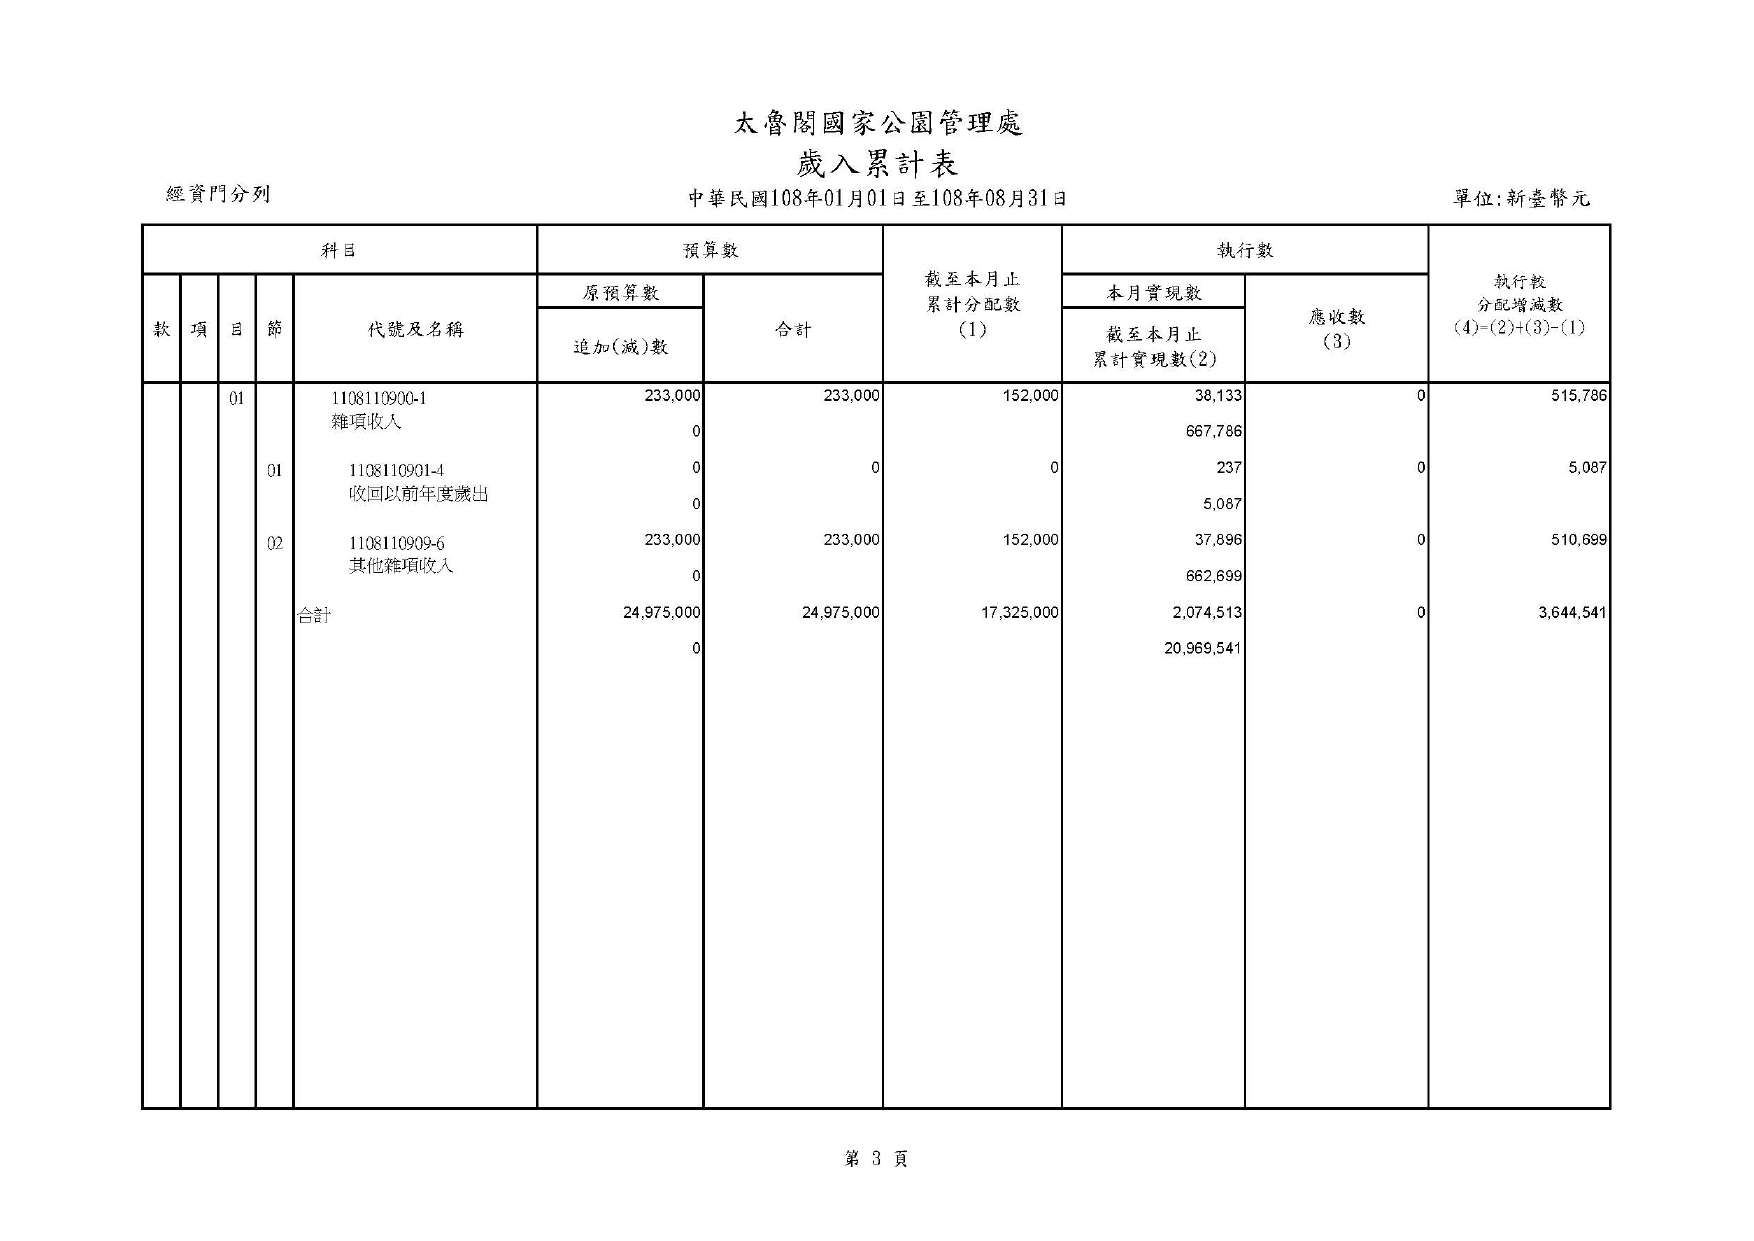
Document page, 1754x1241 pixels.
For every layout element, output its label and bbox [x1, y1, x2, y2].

picture [59, 59, 1695, 1216]
